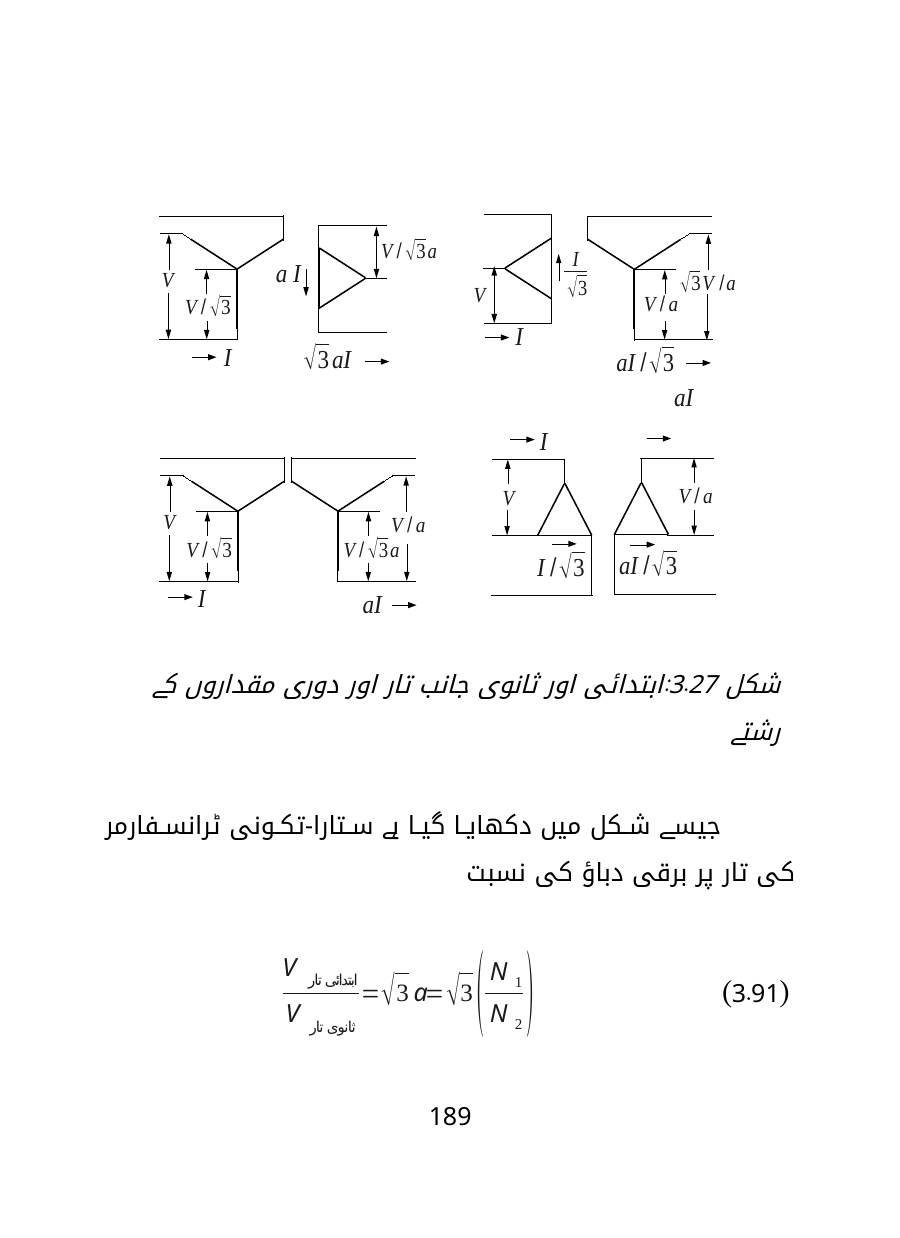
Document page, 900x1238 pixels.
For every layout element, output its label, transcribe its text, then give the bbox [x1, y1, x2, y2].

table_header [105, 944, 702, 1057]
table_header (3.91) [702, 944, 795, 1057]
text شکل 3.27:ابتدائی اور ثانوی جانب تار اور دوری مقداروں کے رشتے [120, 181, 780, 756]
text جیسے شکل میں دکھایا گیا ہے ستارا-تکونی ٹرانسفارمر کی تار پر برقی دباؤ کی نسبت [105, 802, 795, 897]
